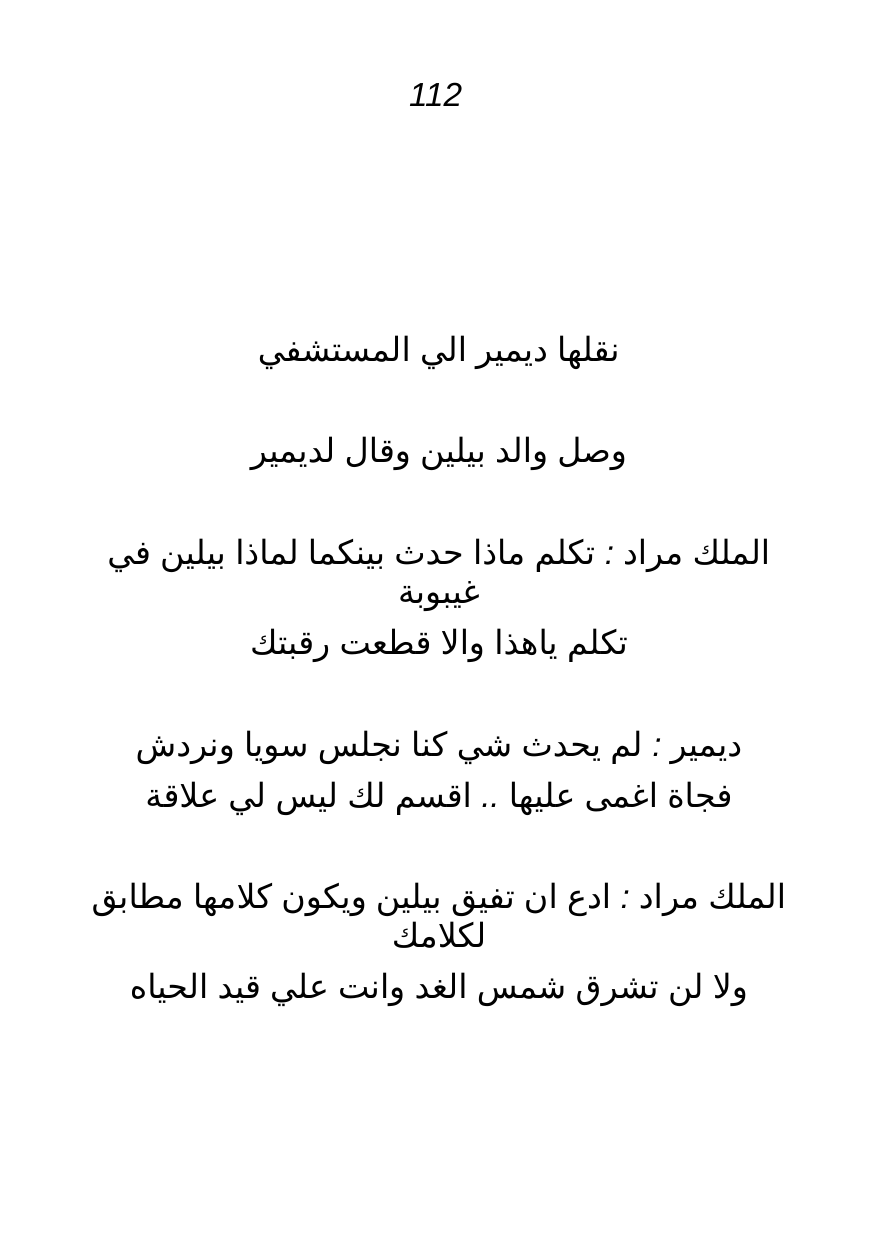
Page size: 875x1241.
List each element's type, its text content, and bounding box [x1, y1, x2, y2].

text ولا لن تشرق شمس الغد وانت علي قيد الحياه [75, 967, 799, 1005]
text نقلها ديمير الي المستشفي [75, 330, 799, 368]
text فجاة اغمى عليها .. اقسم لك ليس لي علاقة [75, 776, 799, 814]
text 112 [75, 75, 799, 113]
text الملك مراد : تكلم ماذا حدث بينكما لماذا بيلين في غيبوبة [75, 533, 799, 610]
text تكلم ياهذا والا قطعت رقبتك [75, 623, 799, 661]
text ديمير : لم يحدث شي كنا نجلس سويا ونردش [75, 725, 799, 763]
text وصل والد بيلين وقال لديمير [75, 432, 799, 470]
text الملك مراد : ادع ان تفيق بيلين ويكون كلامها مطابق لكلامك [75, 877, 799, 954]
